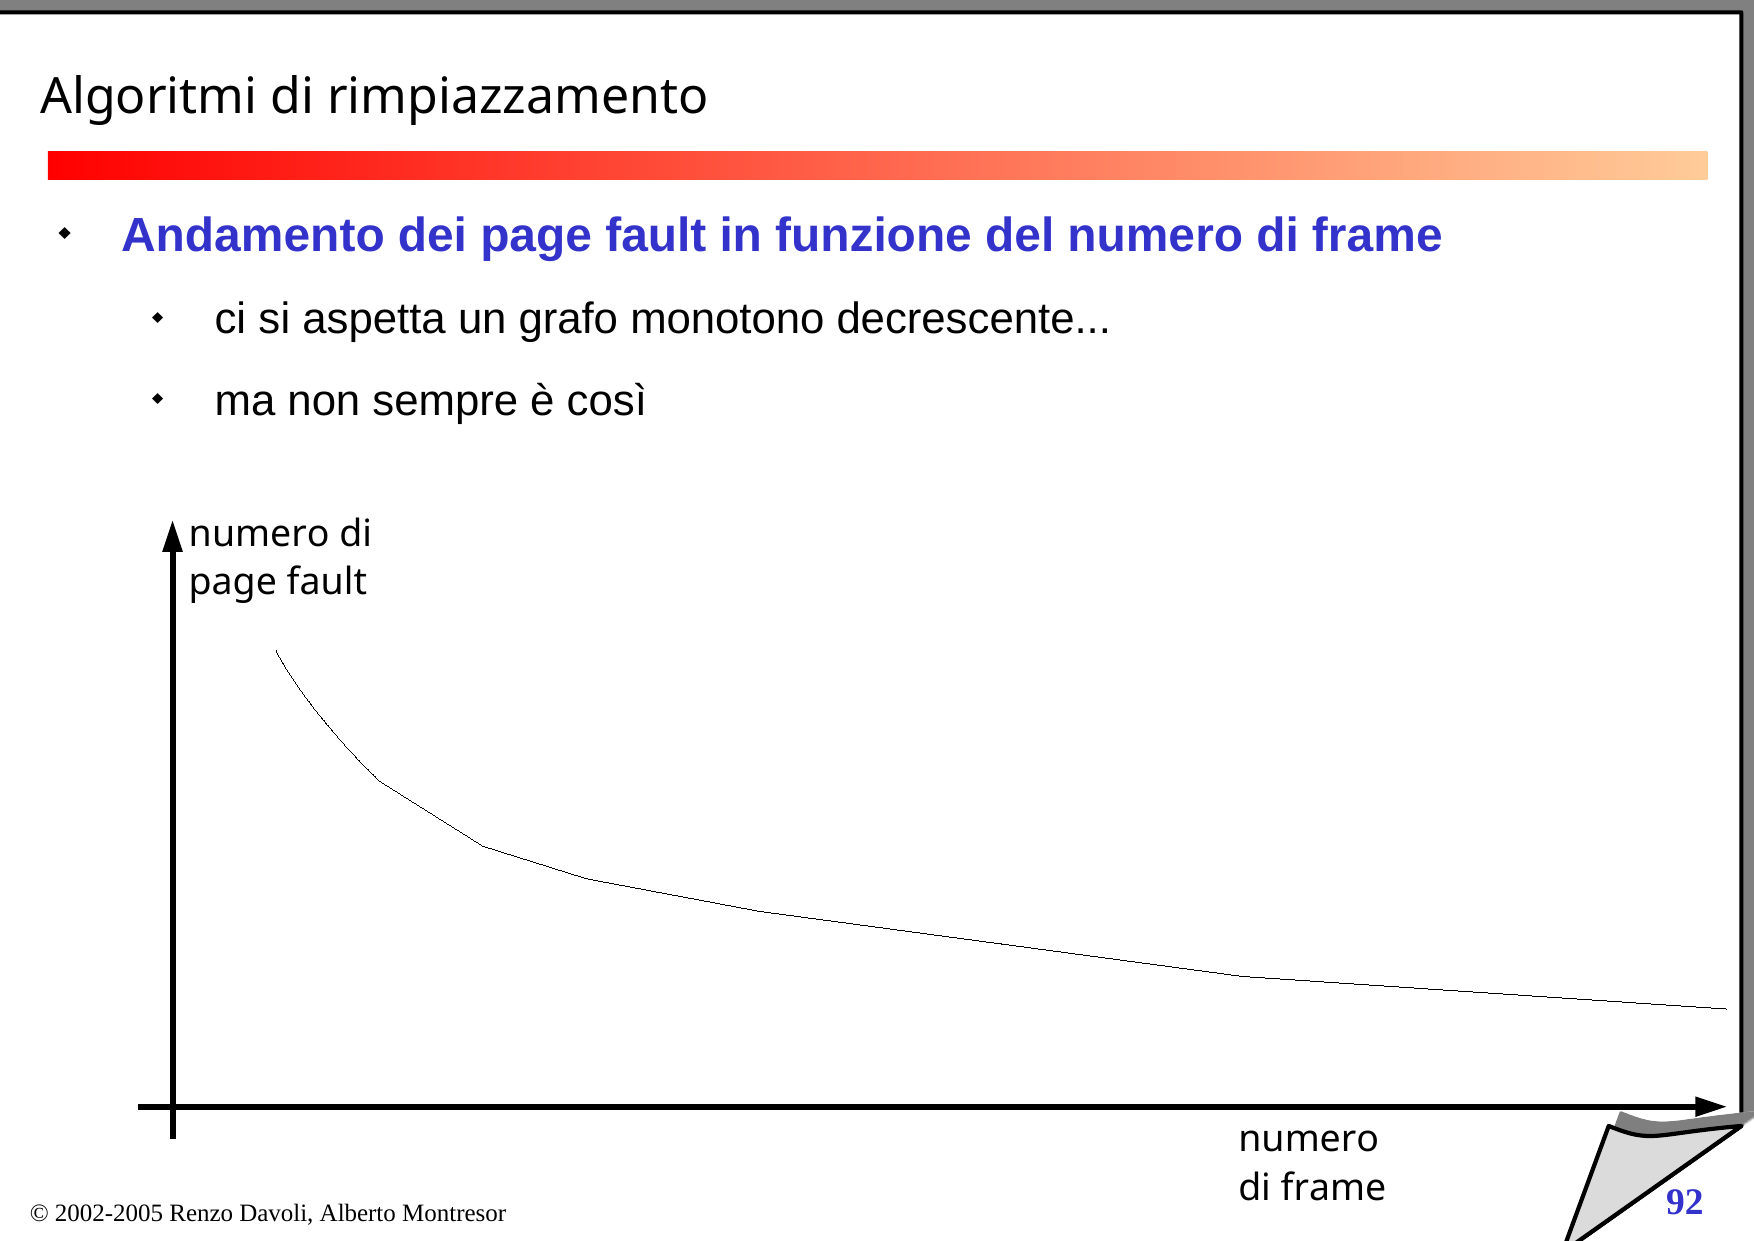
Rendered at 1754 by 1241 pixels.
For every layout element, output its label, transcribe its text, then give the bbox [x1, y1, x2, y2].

title Algoritmi di rimpiazzamento [40, 49, 1714, 144]
text_box numero di frame [1238, 1113, 1414, 1227]
text_box numero di page fault [188, 507, 396, 621]
list Andamento dei page fault in funzione del numero di frame ci si aspetta un grafo monotono decrescente... ma non sempre è così [58, 206, 1696, 456]
text_box MMU [750, 152, 754, 179]
